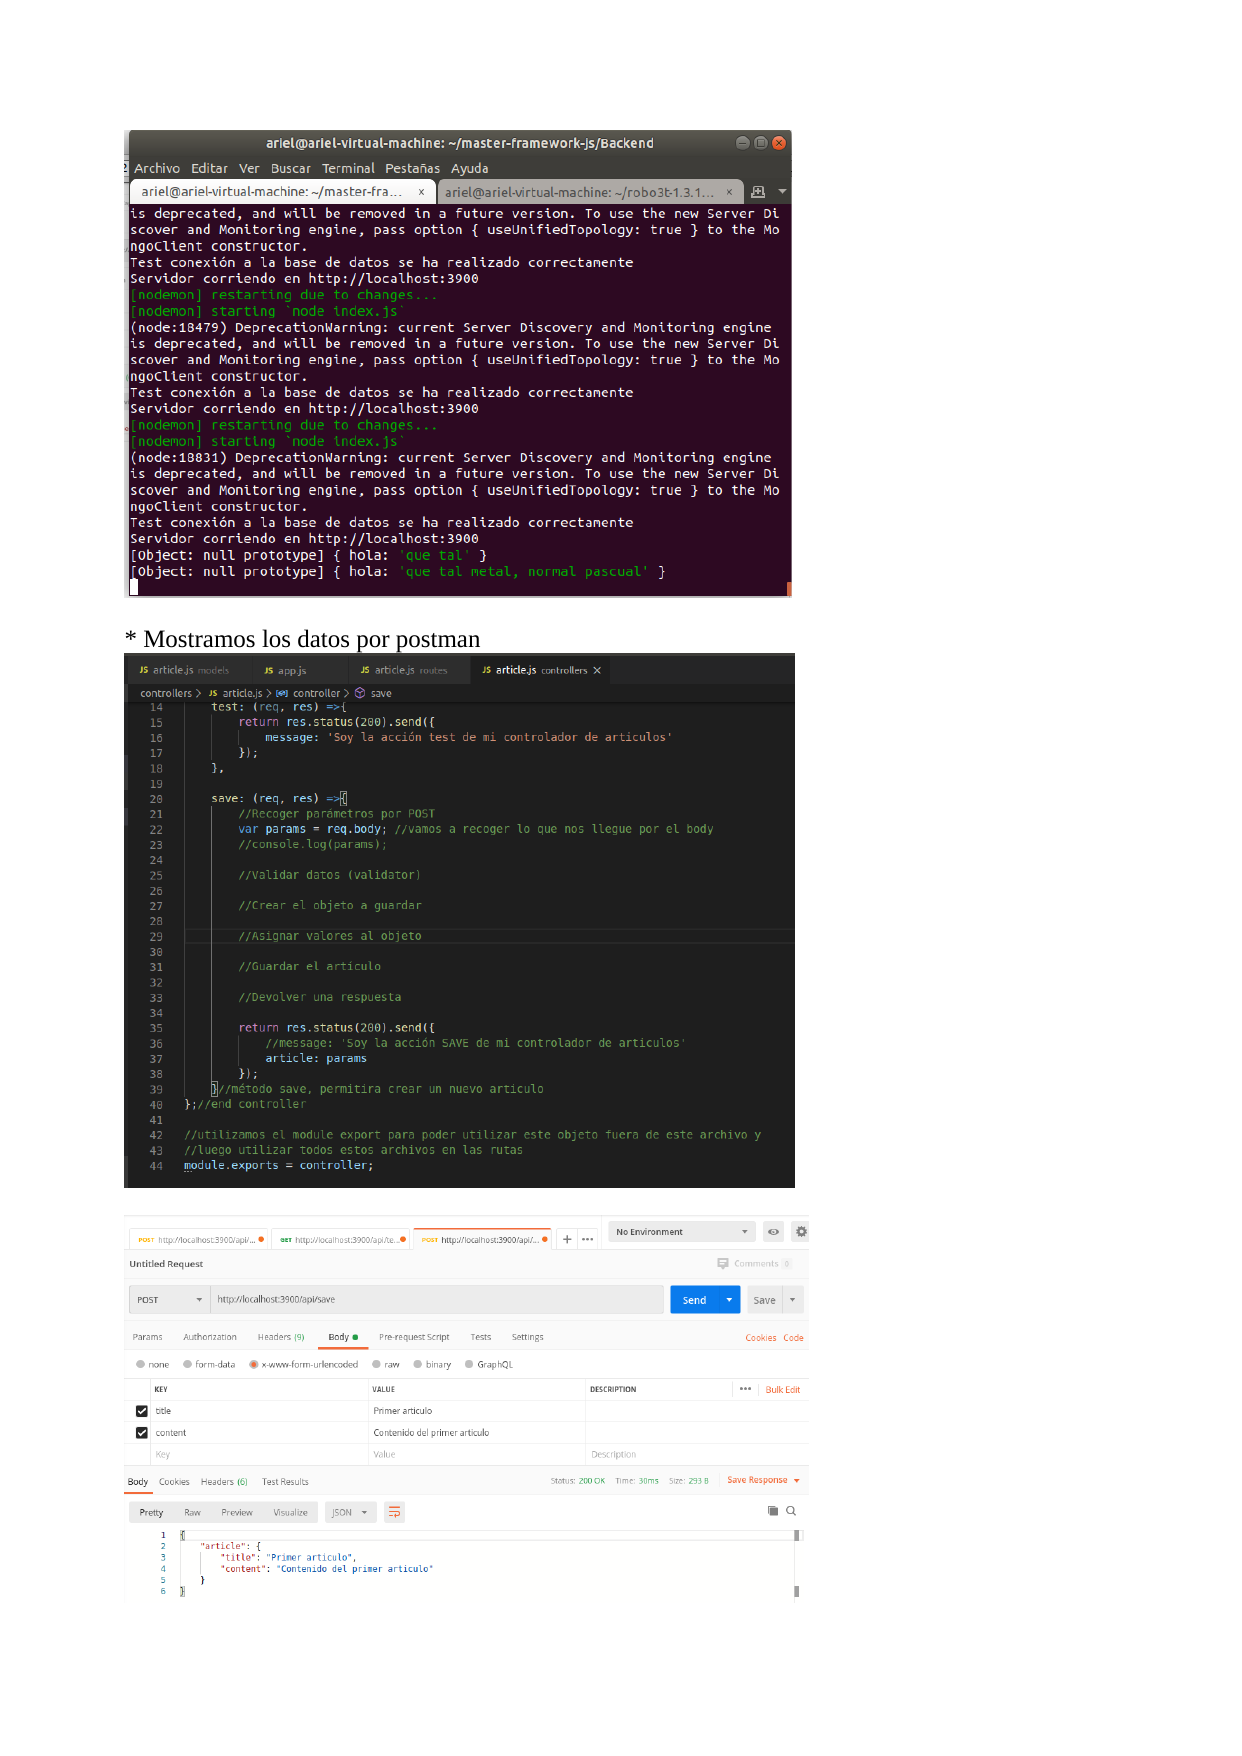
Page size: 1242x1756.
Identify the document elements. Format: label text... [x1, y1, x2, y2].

picture [124, 1215, 809, 1603]
picture [124, 653, 795, 1188]
picture [124, 130, 792, 598]
text * Mostramos los datos por postman [118, 625, 1123, 653]
